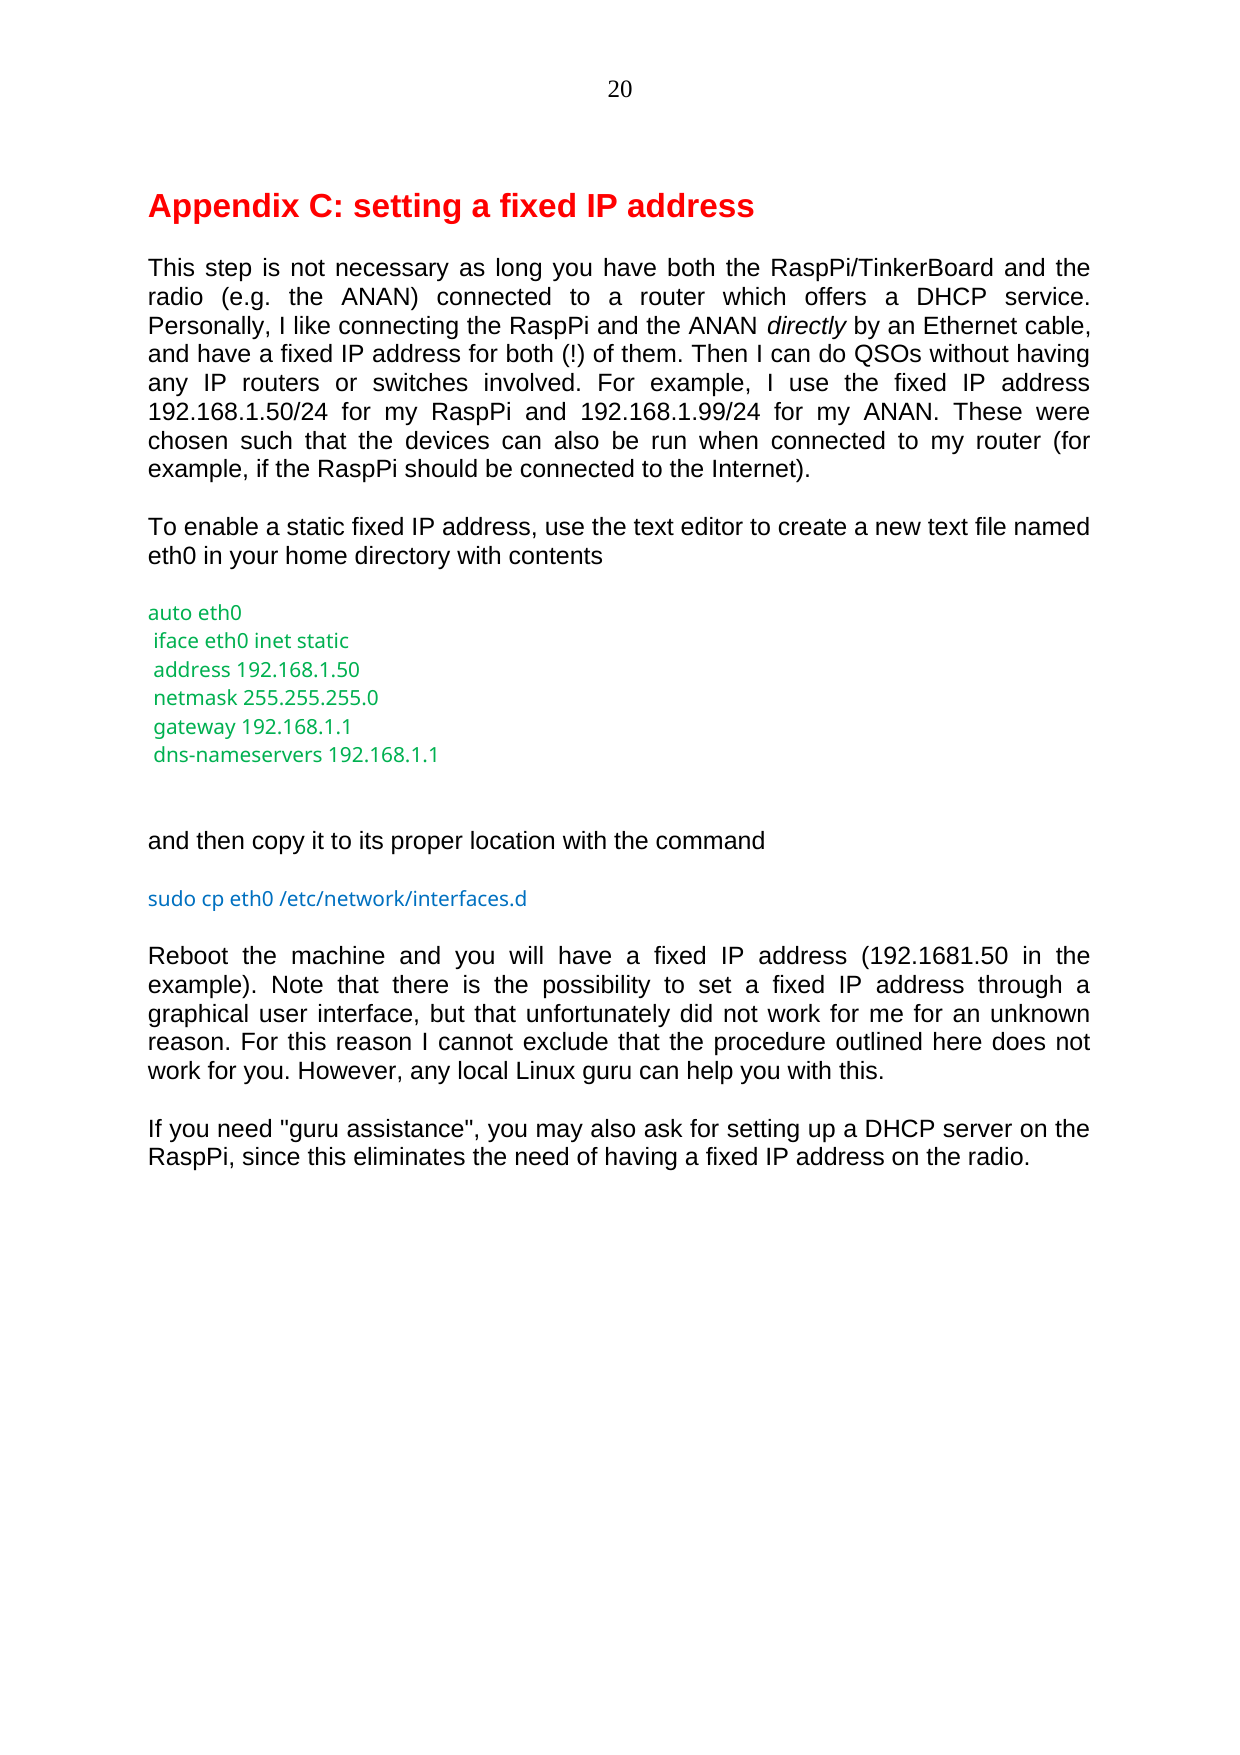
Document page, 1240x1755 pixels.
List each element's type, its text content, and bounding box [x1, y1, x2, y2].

text To enable a static fixed IP address, use the text editor to create a new text file named eth0 in your home directory with contents [148, 512, 1092, 569]
text netmask 255.255.255.0 [148, 683, 1092, 712]
text auto eth0 [148, 598, 1092, 627]
text iface eth0 inet static [148, 627, 1092, 655]
text gateway 192.168.1.1 [148, 712, 1092, 740]
text and then copy it to its proper location with the command [148, 826, 1092, 855]
text If you need "guru assistance", you may also ask for setting up a DHCP server on the RaspPi, since this eliminates the need of having a fixed IP address on the radio. [148, 1113, 1092, 1171]
text address 192.168.1.50 [148, 655, 1092, 683]
text sudo cp eth0 /etc/network/interfaces.d [148, 884, 1092, 912]
text This step is not necessary as long you have both the RaspPi/TinkerBoard and the radio (e.g. the ANAN) connected to a router which offers a DHCP service. Personally, I like connecting the RaspPi and the ANAN directly by an Ethernet cable, and have a fixed IP address for both (!) of them. Then I can do QSOs without having any IP routers or switches involved. For example, I use the fixed IP address 192.168.1.50/24 for my RaspPi and 192.168.1.99/24 for my ANAN. These were chosen such that the devices can also be run when connected to my router (for example, if the RaspPi should be connected to the Internet). [148, 253, 1092, 483]
text dns-nameservers 192.168.1.1 [148, 740, 1092, 769]
text Appendix C: setting a fixed IP address [148, 186, 1092, 224]
text Reboot the machine and you will have a fixed IP address (192.1681.50 in the example). Note that there is the possibility to set a fixed IP address through a graphical user interface, but that unfortunately did not work for me for an unknown reason. For this reason I cannot exclude that the procedure outlined here does not work for you. However, any local Linux guru can help you with this. [148, 941, 1092, 1085]
